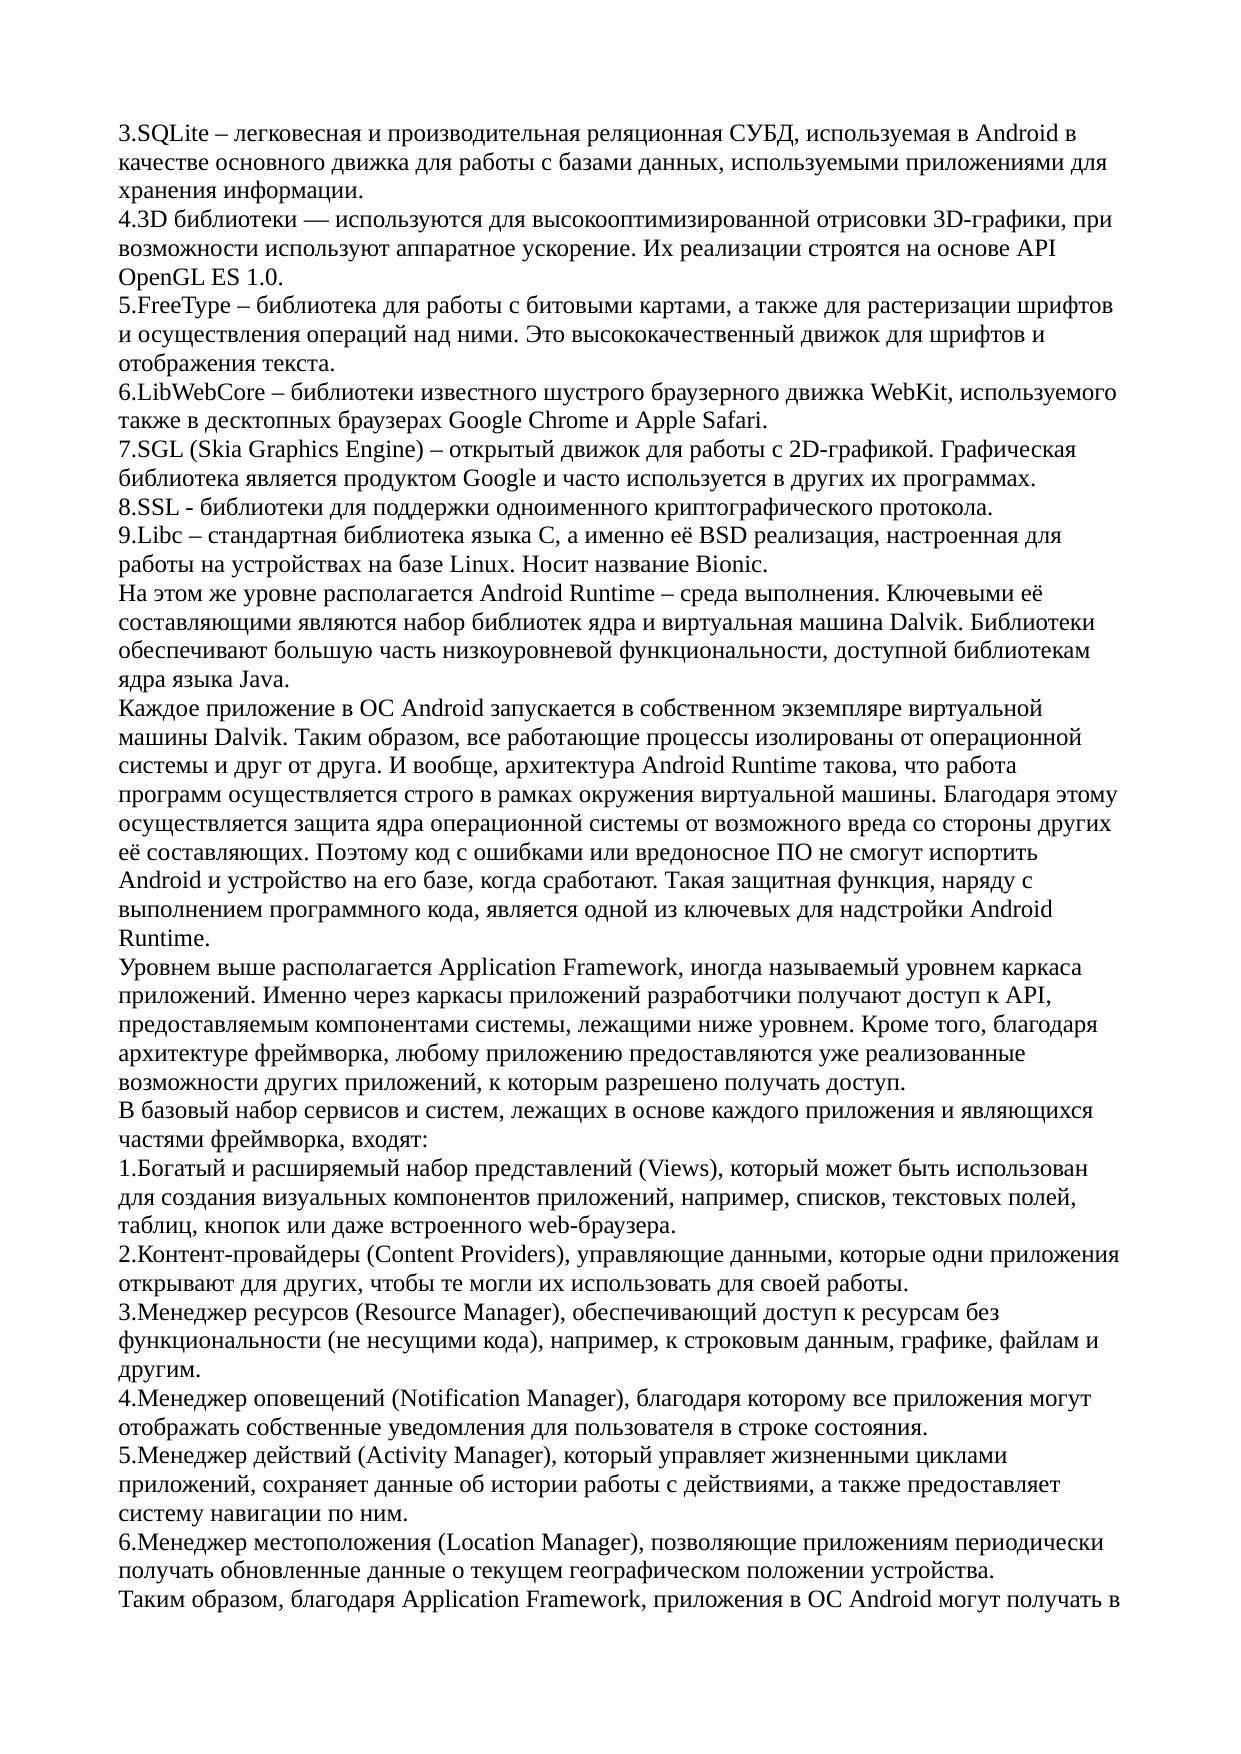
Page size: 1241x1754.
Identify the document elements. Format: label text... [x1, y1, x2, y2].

text Каждое приложение в ОС Android запускается в собственном экземпляре виртуальной машины Dalvik. Таким образом, все работающие процессы изолированы от операционной системы и друг от друга. И вообще, архитектура Android Runtime такова, что работа программ осуществляется строго в рамках окружения виртуальной машины. Благодаря этому осуществляется защита ядра операционной системы от возможного вреда со стороны других её составляющих. Поэтому код с ошибками или вредоносное ПО не смогут испортить Android и устройство на его базе, когда сработают. Такая защитная функция, наряду с выполнением программного кода, является одной из ключевых для надстройки Android Runtime. [118, 693, 1122, 952]
text 8.SSL - библиотеки для поддержки одноименного криптографического протокола. [118, 492, 1122, 521]
text 7.SGL (Skia Graphics Engine) – открытый движок для работы с 2D-графикой. Графическая библиотека является продуктом Google и часто используется в других их программах. [118, 434, 1122, 492]
text В базовый набор сервисов и систем, лежащих в основе каждого приложения и являющихся частями фреймворка, входят: 1.Богатый и расширяемый набор представлений (Views), который может быть использован для создания визуальных компонентов приложений, например, списков, текстовых полей, таблиц, кнопок или даже встроенного web-браузера. [118, 1096, 1122, 1239]
text 6.LibWebCore – библиотеки известного шустрого браузерного движка WebKit, используемого также в десктопных браузерах Google Chrome и Apple Safari. [118, 377, 1122, 434]
text Уровнем выше располагается Application Framework, иногда называемый уровнем каркаса приложений. Именно через каркасы приложений разработчики получают доступ к API, предоставляемым компонентами системы, лежащими ниже уровнем. Кроме того, благодаря архитектуре фреймворка, любому приложению предоставляются уже реализованные возможности других приложений, к которым разрешено получать доступ. [118, 952, 1122, 1096]
text 3.Менеджер ресурсов (Resource Manager), обеспечивающий доступ к ресурсам без функциональности (не несущими кода), например, к строковым данным, графике, файлам и другим. [118, 1297, 1122, 1383]
text 5.Менеджер действий (Activity Manager), который управляет жизненными циклами приложений, сохраняет данные об истории работы с действиями, а также предоставляет систему навигации по ним. [118, 1441, 1122, 1527]
text 3.SQLite – легковесная и производительная реляционная СУБД, используемая в Android в качестве основного движка для работы с базами данных, используемыми приложениями для хранения информации. [118, 118, 1122, 204]
text 5.FreeType – библиотека для работы с битовыми картами, а также для растеризации шрифтов и осуществления операций над ними. Это высококачественный движок для шрифтов и отображения текста. [118, 291, 1122, 377]
text 2.Контент-провайдеры (Content Providers), управляющие данными, которые одни приложения открывают для других, чтобы те могли их использовать для своей работы. [118, 1239, 1122, 1297]
text 6.Менеджер местоположения (Location Manager), позволяющие приложениям периодически получать обновленные данные о текущем географическом положении устройства. [118, 1527, 1122, 1584]
text 9.Libc – стандартная библиотека языка C, а именно её BSD реализация, настроенная для работы на устройствах на базе Linux. Носит название Bionic. [118, 521, 1122, 578]
text На этом же уровне располагается Android Runtime – среда выполнения. Ключевыми её составляющими являются набор библиотек ядра и виртуальная машина Dalvik. Библиотеки обеспечивают большую часть низкоуровневой функциональности, доступной библиотекам ядра языка Java. [118, 578, 1122, 693]
text Таким образом, благодаря Application Framework, приложения в ОС Android могут получать в [118, 1584, 1122, 1613]
text 4.3D библиотеки — используются для высокооптимизированной отрисовки 3D-графики, при возможности используют аппаратное ускорение. Их реализации строятся на основе API OpenGL ES 1.0. [118, 204, 1122, 291]
text 4.Менеджер оповещений (Notification Manager), благодаря которому все приложения могут отображать собственные уведомления для пользователя в строке состояния. [118, 1383, 1122, 1441]
